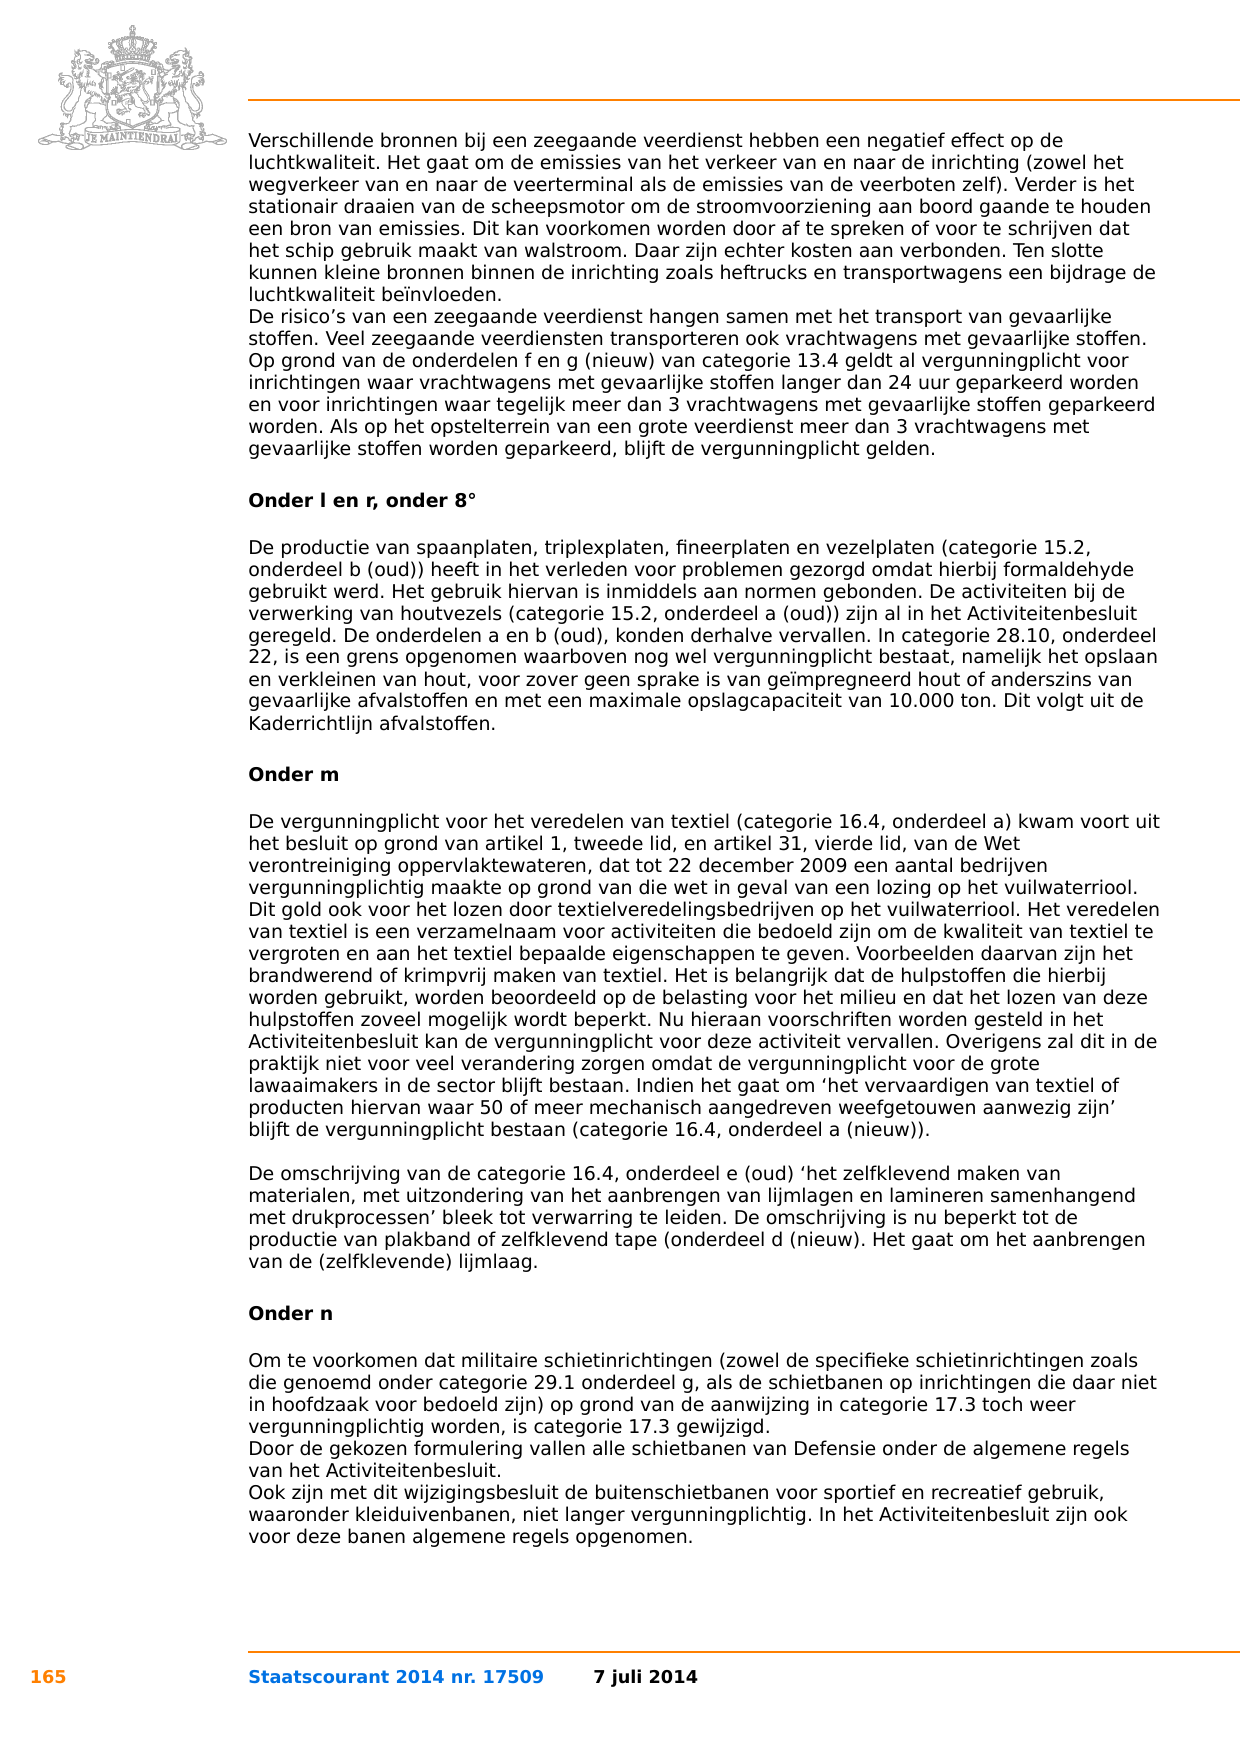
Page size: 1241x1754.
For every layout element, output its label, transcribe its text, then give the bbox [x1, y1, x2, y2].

subtitle Onder l en r, onder 8° [248, 489, 1163, 512]
text Verschillende bronnen bij een zeegaande veerdienst hebben een negatief effect op de luchtkwaliteit. Het gaat om de emissies van het verkeer van en naar de inrichting (zowel het wegverkeer van en naar de veerterminal als de emissies van de veerboten zelf). Verder is het stationair draaien van de scheepsmotor om de stroomvoorziening aan boord gaande te houden een bron van emissies. Dit kan voorkomen worden door af te spreken of voor te schrijven dat het schip gebruik maakt van walstroom. Daar zijn echter kosten aan verbonden. Ten slotte kunnen kleine bronnen binnen de inrichting zoals heftrucks en transportwagens een bijdrage de luchtkwaliteit beïnvloeden. [248, 130, 1163, 306]
text De productie van spaanplaten, triplexplaten, fineerplaten en vezelplaten (categorie 15.2, onderdeel b (oud)) heeft in het verleden voor problemen gezorgd omdat hierbij formaldehyde gebruikt werd. Het gebruik hiervan is inmiddels aan normen gebonden. De activiteiten bij de verwerking van houtvezels (categorie 15.2, onderdeel a (oud)) zijn al in het Activiteitenbesluit geregeld. De onderdelen a en b (oud), konden derhalve vervallen. In categorie 28.10, onderdeel 22, is een grens opgenomen waarboven nog wel vergunningplicht bestaat, namelijk het opslaan en verkleinen van hout, voor zover geen sprake is van geïmpregneerd hout of anderszins van gevaarlijke afvalstoffen en met een maximale opslagcapaciteit van 10.000 ton. Dit volgt uit de Kaderrichtlijn afvalstoffen. [248, 537, 1163, 734]
text Om te voorkomen dat militaire schietinrichtingen (zowel de specifieke schietinrichtingen zoals die genoemd onder categorie 29.1 onderdeel g, als de schietbanen op inrichtingen die daar niet in hoofdzaak voor bedoeld zijn) op grond van de aanwijzing in categorie 17.3 toch weer vergunningplichtig worden, is categorie 17.3 gewijzigd. [248, 1350, 1163, 1438]
subtitle Onder m [248, 764, 1163, 786]
text Door de gekozen formulering vallen alle schietbanen van Defensie onder de algemene regels van het Activiteitenbesluit. [248, 1438, 1163, 1482]
picture [38, 25, 227, 150]
text Ook zijn met dit wijzigingsbesluit de buitenschietbanen voor sportief en recreatief gebruik, waaronder kleiduivenbanen, niet langer vergunningplichtig. In het Activiteitenbesluit zijn ook voor deze banen algemene regels opgenomen. [248, 1482, 1163, 1548]
text De vergunningplicht voor het veredelen van textiel (categorie 16.4, onderdeel a) kwam voort uit het besluit op grond van artikel 1, tweede lid, en artikel 31, vierde lid, van de Wet verontreiniging oppervlaktewateren, dat tot 22 december 2009 een aantal bedrijven vergunningplichtig maakte op grond van die wet in geval van een lozing op het vuilwaterriool. Dit gold ook voor het lozen door textielveredelingsbedrijven op het vuilwaterriool. Het veredelen van textiel is een verzamelnaam voor activiteiten die bedoeld zijn om de kwaliteit van textiel te vergroten en aan het textiel bepaalde eigenschappen te geven. Voorbeelden daarvan zijn het brandwerend of krimpvrij maken van textiel. Het is belangrijk dat de hulpstoffen die hierbij worden gebruikt, worden beoordeeld op de belasting voor het milieu en dat het lozen van deze hulpstoffen zoveel mogelijk wordt beperkt. Nu hieraan voorschriften worden gesteld in het Activiteitenbesluit kan de vergunningplicht voor deze activiteit vervallen. Overigens zal dit in de praktijk niet voor veel verandering zorgen omdat de vergunningplicht voor de grote lawaaimakers in de sector blijft bestaan. Indien het gaat om ‘het vervaardigen van textiel of producten hiervan waar 50 of meer mechanisch aangedreven weefgetouwen aanwezig zijn’ blijft de vergunningplicht bestaan (categorie 16.4, onderdeel a (nieuw)). [248, 811, 1163, 1141]
subtitle Onder n [248, 1303, 1163, 1325]
text De risico’s van een zeegaande veerdienst hangen samen met het transport van gevaarlijke stoffen. Veel zeegaande veerdiensten transporteren ook vrachtwagens met gevaarlijke stoffen. Op grond van de onderdelen f en g (nieuw) van categorie 13.4 geldt al vergunningplicht voor inrichtingen waar vrachtwagens met gevaarlijke stoffen langer dan 24 uur geparkeerd worden en voor inrichtingen waar tegelijk meer dan 3 vrachtwagens met gevaarlijke stoffen geparkeerd worden. Als op het opstelterrein van een grote veerdienst meer dan 3 vrachtwagens met gevaarlijke stoffen worden geparkeerd, blijft de vergunningplicht gelden. [248, 306, 1163, 459]
text De omschrijving van de categorie 16.4, onderdeel e (oud) ‘het zelfklevend maken van materialen, met uitzondering van het aanbrengen van lijmlagen en lamineren samenhangend met drukprocessen’ bleek tot verwarring te leiden. De omschrijving is nu beperkt tot de productie van plakband of zelfklevend tape (onderdeel d (nieuw). Het gaat om het aanbrengen van de (zelfklevende) lijmlaag. [248, 1163, 1163, 1273]
